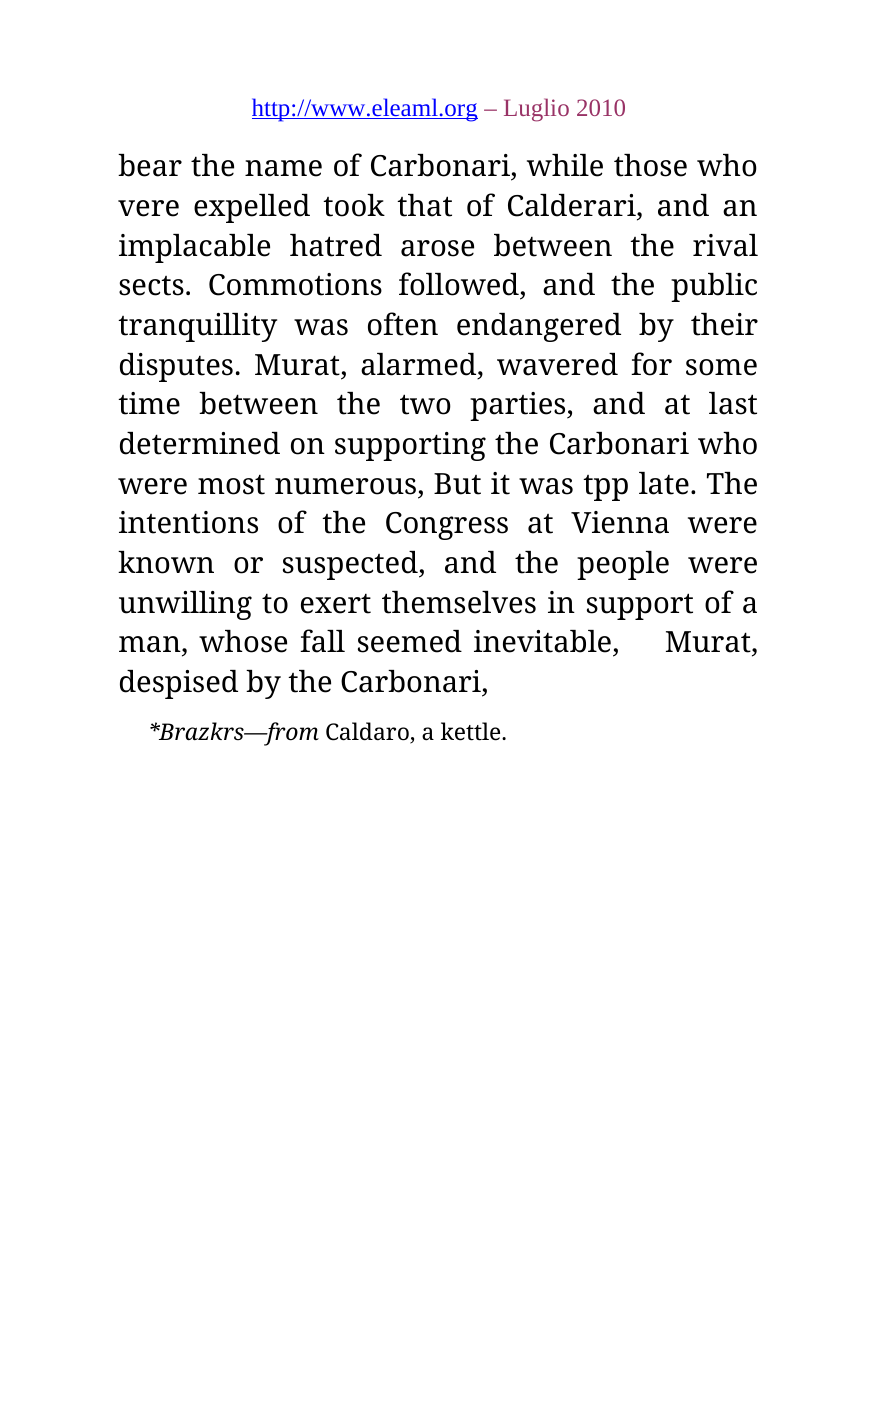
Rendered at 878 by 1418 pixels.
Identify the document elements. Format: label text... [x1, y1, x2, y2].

text bear the name of Carbonari, while those who vere expelled took that of Calderari, and an implacable hatred arose between the rival sects. Commotions followed, and the public tranquillity was often endangered by their disputes. Murat, alarmed, wavered for some time between the two parties, and at last determined on supporting the Carbonari who were most numerous, But it was tpp late. The intentions of the Congress at Vienna were known or suspected, and the people were unwilling to exert themselves in support of a man, whose fall seemed inevitable, Murat, despised by the Carbonari, [118, 146, 759, 701]
text *Brazkrs—from Caldaro, a kettle. [118, 716, 759, 747]
